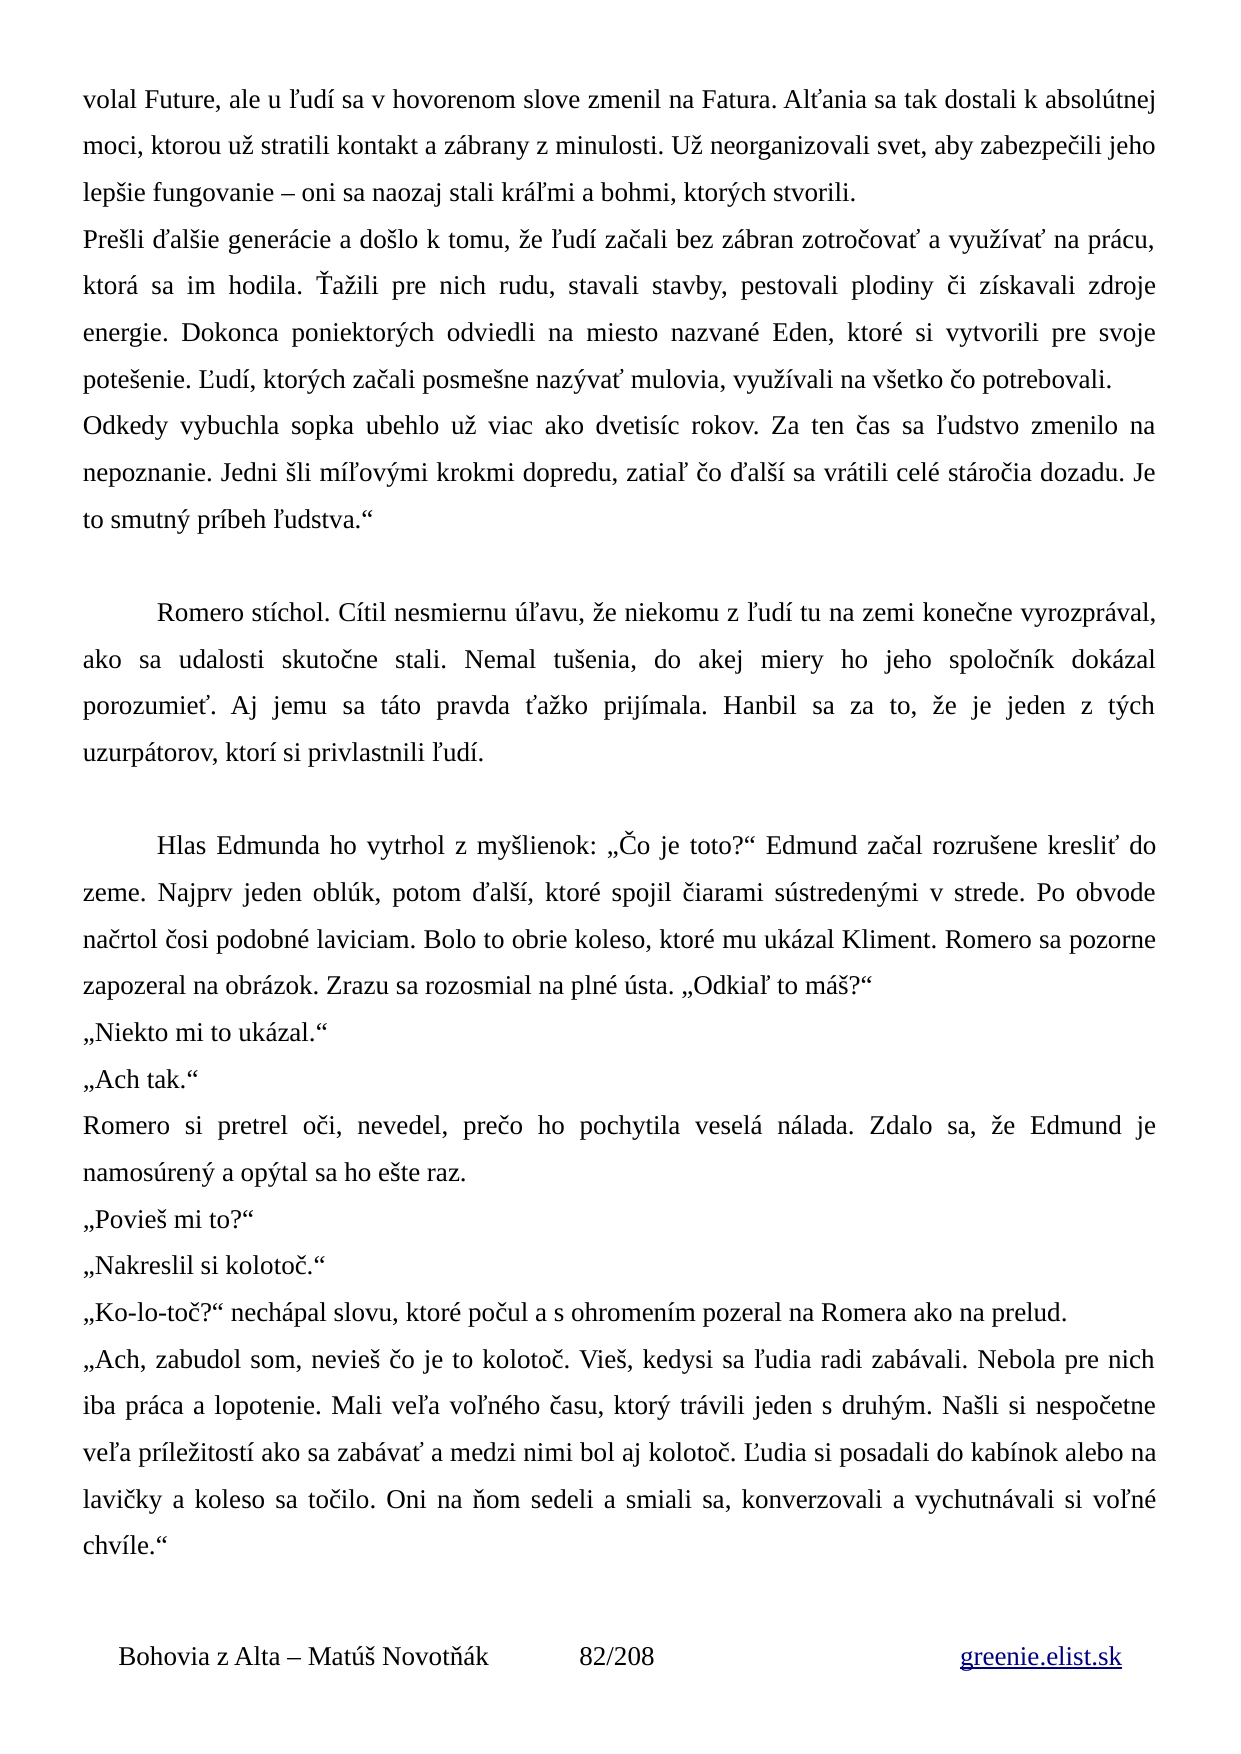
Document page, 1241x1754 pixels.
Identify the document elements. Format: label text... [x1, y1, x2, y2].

text Romero stíchol. Cítil nesmiernu úľavu, že niekomu z ľudí tu na zemi konečne vyrozprával, ako sa udalosti skutočne stali. Nemal tušenia, do akej miery ho jeho spoločník dokázal porozumieť. Aj jemu sa táto pravda ťažko prijímala. Hanbil sa za to, že je jeden z tých uzurpátorov, ktorí si privlastnili ľudí. [83, 596, 1157, 767]
text „Ach tak.“ [83, 1063, 1157, 1094]
text Odkedy vybuchla sopka ubehlo už viac ako dvetisíc rokov. Za ten čas sa ľudstvo zmenilo na nepoznanie. Jedni šli míľovými krokmi dopredu, zatiaľ čo ďalší sa vrátili celé stáročia dozadu. Je to smutný príbeh ľudstva.“ [83, 409, 1157, 534]
text volal Future, ale u ľudí sa v hovorenom slove zmenil na Fatura. Alťania sa tak dostali k absolútnej moci, ktorou už stratili kontakt a zábrany z minulosti. Už neorganizovali svet, aby zabezpečili jeho lepšie fungovanie – oni sa naozaj stali kráľmi a bohmi, ktorých stvorili. [83, 83, 1157, 207]
text „Ach, zabudol som, nevieš čo je to kolotoč. Vieš, kedysi sa ľudia radi zabávali. Nebola pre nich iba práca a lopotenie. Mali veľa voľného času, ktorý trávili jeden s druhým. Našli si nespočetne veľa príležitostí ako sa zabávať a medzi nimi bol aj kolotoč. Ľudia si posadali do kabínok alebo na lavičky a koleso sa točilo. Oni na ňom sedeli a smiali sa, konverzovali a vychutnávali si voľné chvíle.“ [83, 1343, 1157, 1561]
text Romero si pretrel oči, nevedel, prečo ho pochytila veselá nálada. Zdalo sa, že Edmund je namosúrený a opýtal sa ho ešte raz. [83, 1109, 1157, 1187]
text „Ko-lo-toč?“ nechápal slovu, ktoré počul a s ohromením pozeral na Romera ako na prelud. [83, 1296, 1157, 1327]
text Prešli ďalšie generácie a došlo k tomu, že ľudí začali bez zábran zotročovať a využívať na prácu, ktorá sa im hodila. Ťažili pre nich rudu, stavali stavby, pestovali plodiny či získavali zdroje energie. Dokonca poniektorých odviedli na miesto nazvané Eden, ktoré si vytvorili pre svoje potešenie. Ľudí, ktorých začali posmešne nazývať mulovia, využívali na všetko čo potrebovali. [83, 223, 1157, 394]
text „Nakreslil si kolotoč.“ [83, 1249, 1157, 1281]
text „Niekto mi to ukázal.“ [83, 1016, 1157, 1047]
text Hlas Edmunda ho vytrhol z myšlienok: „Čo je toto?“ Edmund začal rozrušene kresliť do zeme. Najprv jeden oblúk, potom ďalší, ktoré spojil čiarami sústredenými v strede. Po obvode načrtol čosi podobné laviciam. Bolo to obrie koleso, ktoré mu ukázal Kliment. Romero sa pozorne zapozeral na obrázok. Zrazu sa rozosmial na plné ústa. „Odkiaľ to máš?“ [83, 829, 1157, 1001]
text „Povieš mi to?“ [83, 1203, 1157, 1234]
